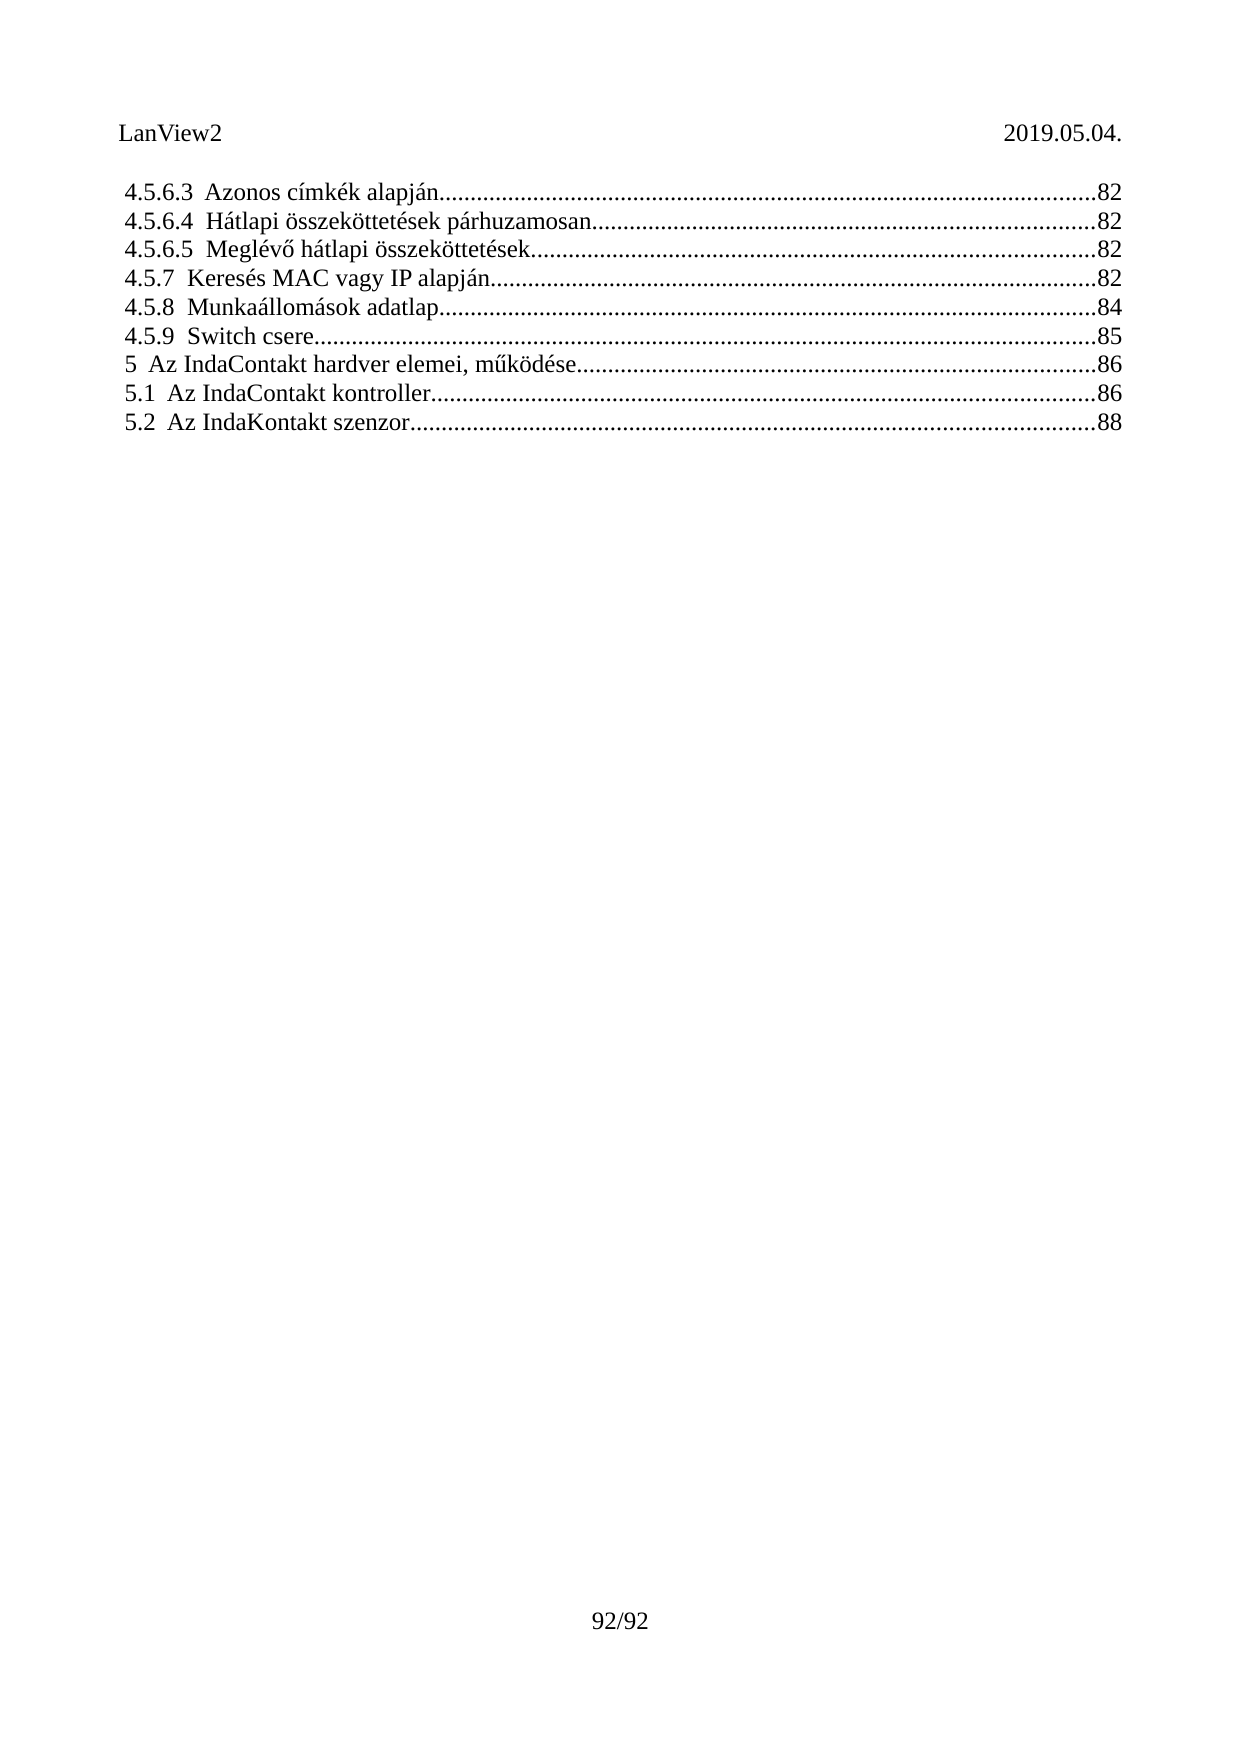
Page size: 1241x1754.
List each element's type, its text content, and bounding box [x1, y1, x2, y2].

text 4.5.9 Switch csere 85 [118, 321, 1122, 349]
text 5.1 Az IndaContakt kontroller 86 [118, 378, 1122, 407]
text 5 Az IndaContakt hardver elemei, működése 86 [118, 349, 1122, 378]
text 4.5.6.3 Azonos címkék alapján 82 [118, 177, 1122, 206]
text 4.5.6.4 Hátlapi összeköttetések párhuzamosan 82 [118, 206, 1122, 234]
text 4.5.7 Keresés MAC vagy IP alapján 82 [118, 263, 1122, 292]
text 5.2 Az IndaKontakt szenzor 88 [118, 407, 1122, 436]
text 4.5.6.5 Meglévő hátlapi összeköttetések. 82 [118, 234, 1122, 263]
text 4.5.8 Munkaállomások adatlap 84 [118, 292, 1122, 321]
